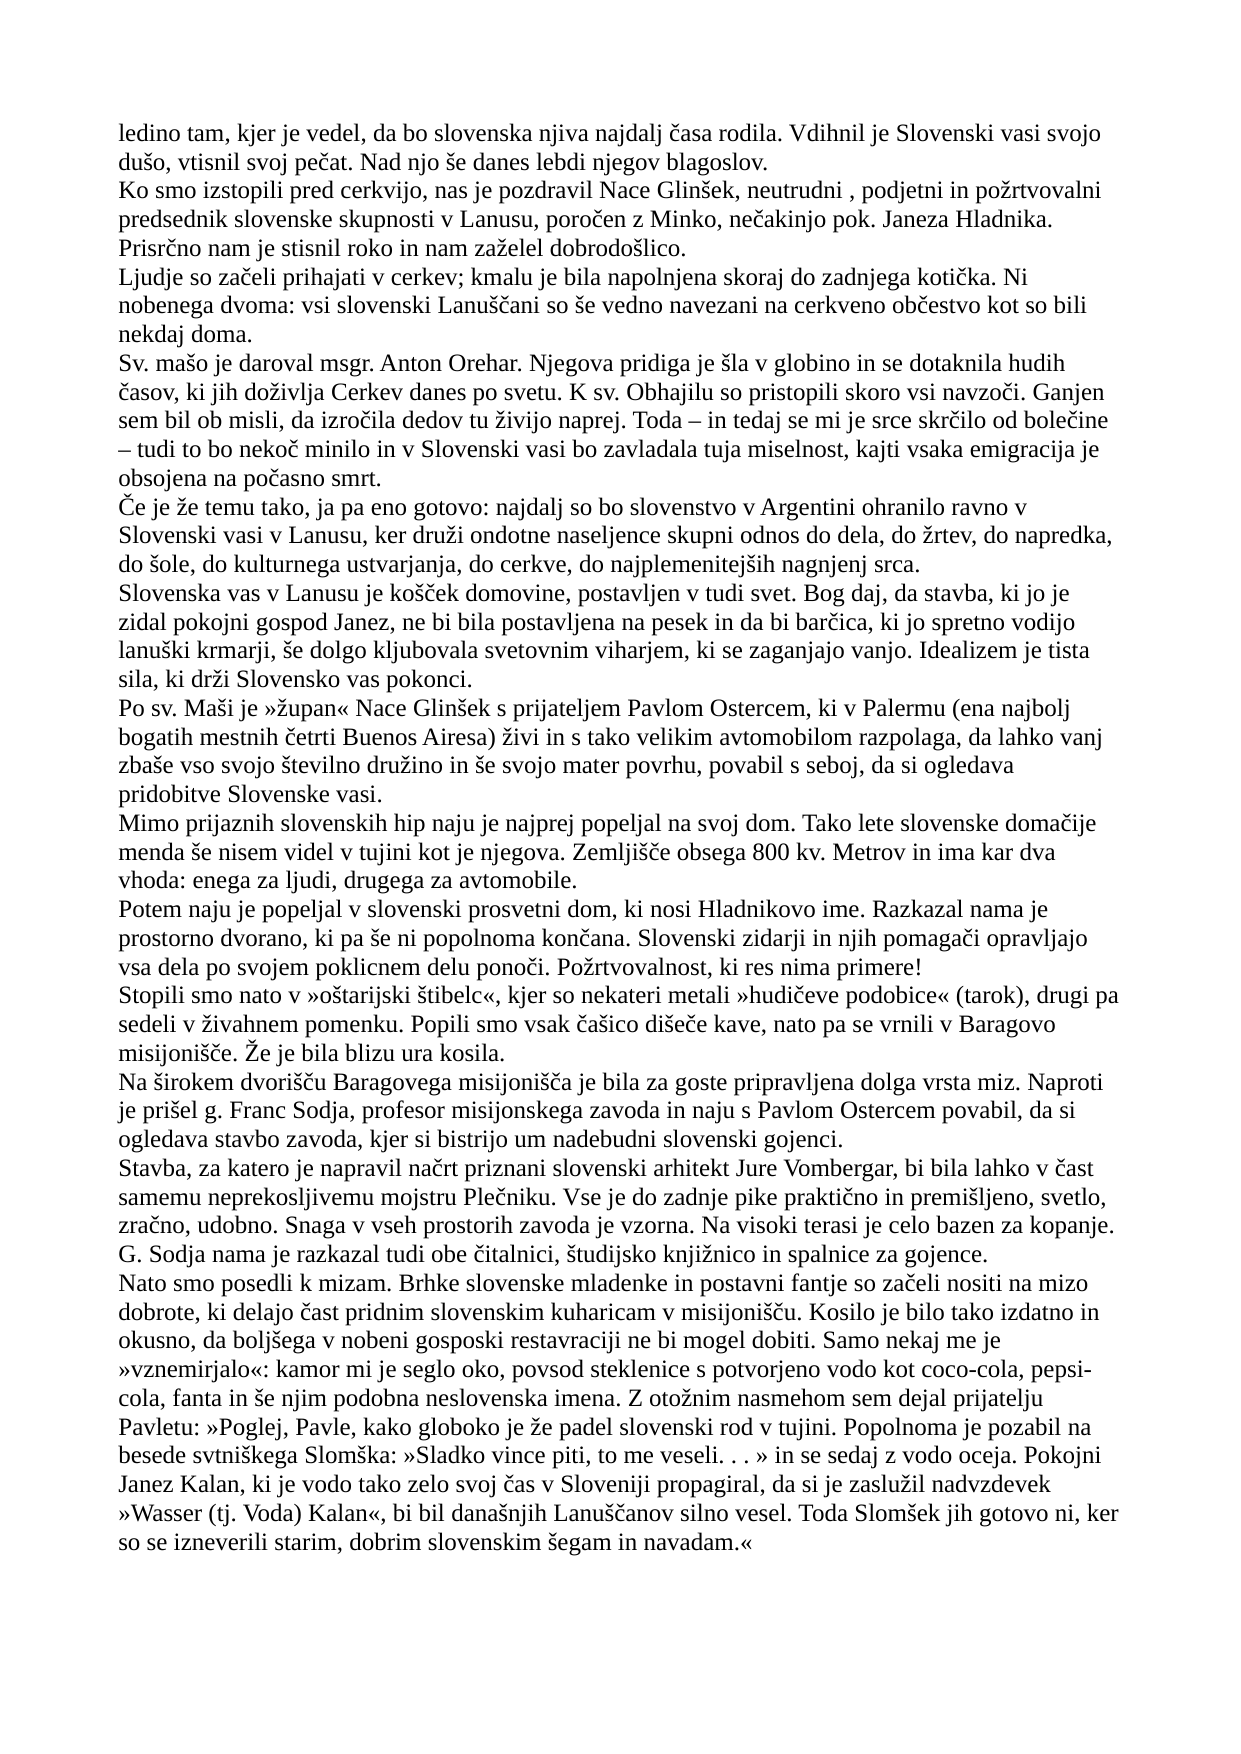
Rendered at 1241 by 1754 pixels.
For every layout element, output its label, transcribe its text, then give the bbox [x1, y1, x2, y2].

text Sv. mašo je daroval msgr. Anton Orehar. Njegova pridiga je šla v globino in se dotaknila hudih časov, ki jih doživlja Cerkev danes po svetu. K sv. Obhajilu so pristopili skoro vsi navzoči. Ganjen sem bil ob misli, da izročila dedov tu živijo naprej. Toda – in tedaj se mi je srce skrčilo od bolečine – tudi to bo nekoč minilo in v Slovenski vasi bo zavladala tuja miselnost, kajti vsaka emigracija je obsojena na počasno smrt. [118, 348, 1122, 492]
text Na širokem dvorišču Baragovega misijonišča je bila za goste pripravljena dolga vrsta miz. Naproti je prišel g. Franc Sodja, profesor misijonskega zavoda in naju s Pavlom Ostercem povabil, da si ogledava stavbo zavoda, kjer si bistrijo um nadebudni slovenski gojenci. [118, 1067, 1122, 1153]
text Potem naju je popeljal v slovenski prosvetni dom, ki nosi Hladnikovo ime. Razkazal nama je prostorno dvorano, ki pa še ni popolnoma končana. Slovenski zidarji in njih pomagači opravljajo vsa dela po svojem poklicnem delu ponoči. Požrtvovalnost, ki res nima primere! [118, 894, 1122, 981]
text Če je že temu tako, ja pa eno gotovo: najdalj so bo slovenstvo v Argentini ohranilo ravno v Slovenski vasi v Lanusu, ker druži ondotne naseljence skupni odnos do dela, do žrtev, do napredka, do šole, do kulturnega ustvarjanja, do cerkve, do najplemenitejših nagnjenj srca. [118, 492, 1122, 578]
text Ko smo izstopili pred cerkvijo, nas je pozdravil Nace Glinšek, neutrudni , podjetni in požrtvovalni predsednik slovenske skupnosti v Lanusu, poročen z Minko, nečakinjo pok. Janeza Hladnika. Prisrčno nam je stisnil roko in nam zaželel dobrodošlico. [118, 176, 1122, 262]
text Stopili smo nato v »oštarijski štibelc«, kjer so nekateri metali »hudičeve podobice« (tarok), drugi pa sedeli v živahnem pomenku. Popili smo vsak čašico dišeče kave, nato pa se vrnili v Baragovo misijonišče. Že je bila blizu ura kosila. [118, 981, 1122, 1067]
text Mimo prijaznih slovenskih hip naju je najprej popeljal na svoj dom. Tako lete slovenske domačije menda še nisem videl v tujini kot je njegova. Zemljišče obsega 800 kv. Metrov in ima kar dva vhoda: enega za ljudi, drugega za avtomobile. [118, 808, 1122, 894]
text Ljudje so začeli prihajati v cerkev; kmalu je bila napolnjena skoraj do zadnjega kotička. Ni nobenega dvoma: vsi slovenski Lanuščani so še vedno navezani na cerkveno občestvo kot so bili nekdaj doma. [118, 262, 1122, 348]
text Slovenska vas v Lanusu je košček domovine, postavljen v tudi svet. Bog daj, da stavba, ki jo je zidal pokojni gospod Janez, ne bi bila postavljena na pesek in da bi barčica, ki jo spretno vodijo lanuški krmarji, še dolgo kljubovala svetovnim viharjem, ki se zaganjajo vanjo. Idealizem je tista sila, ki drži Slovensko vas pokonci. [118, 578, 1122, 693]
text Nato smo posedli k mizam. Brhke slovenske mladenke in postavni fantje so začeli nositi na mizo dobrote, ki delajo čast pridnim slovenskim kuharicam v misijonišču. Kosilo je bilo tako izdatno in okusno, da boljšega v nobeni gosposki restavraciji ne bi mogel dobiti. Samo nekaj me je »vznemirjalo«: kamor mi je seglo oko, povsod steklenice s potvorjeno vodo kot coco-cola, pepsi-cola, fanta in še njim podobna neslovenska imena. Z otožnim nasmehom sem dejal prijatelju Pavletu: »Poglej, Pavle, kako globoko je že padel slovenski rod v tujini. Popolnoma je pozabil na besede svtniškega Slomška: »Sladko vince piti, to me veseli. . . » in se sedaj z vodo oceja. Pokojni Janez Kalan, ki je vodo tako zelo svoj čas v Sloveniji propagiral, da si je zaslužil nadvzdevek »Wasser (tj. Voda) Kalan«, bi bil današnjih Lanuščanov silno vesel. Toda Slomšek jih gotovo ni, ker so se izneverili starim, dobrim slovenskim šegam in navadam.« [118, 1268, 1122, 1556]
text Po sv. Maši je »župan« Nace Glinšek s prijateljem Pavlom Ostercem, ki v Palermu (ena najbolj bogatih mestnih četrti Buenos Airesa) živi in s tako velikim avtomobilom razpolaga, da lahko vanj zbaše vso svojo številno družino in še svojo mater povrhu, povabil s seboj, da si ogledava pridobitve Slovenske vasi. [118, 693, 1122, 808]
text Stavba, za katero je napravil načrt priznani slovenski arhitekt Jure Vombergar, bi bila lahko v čast samemu neprekosljivemu mojstru Plečniku. Vse je do zadnje pike praktično in premišljeno, svetlo, zračno, udobno. Snaga v vseh prostorih zavoda je vzorna. Na visoki terasi je celo bazen za kopanje. G. Sodja nama je razkazal tudi obe čitalnici, študijsko knjižnico in spalnice za gojence. [118, 1153, 1122, 1268]
text ledino tam, kjer je vedel, da bo slovenska njiva najdalj časa rodila. Vdihnil je Slovenski vasi svojo dušo, vtisnil svoj pečat. Nad njo še danes lebdi njegov blagoslov. [118, 118, 1122, 176]
